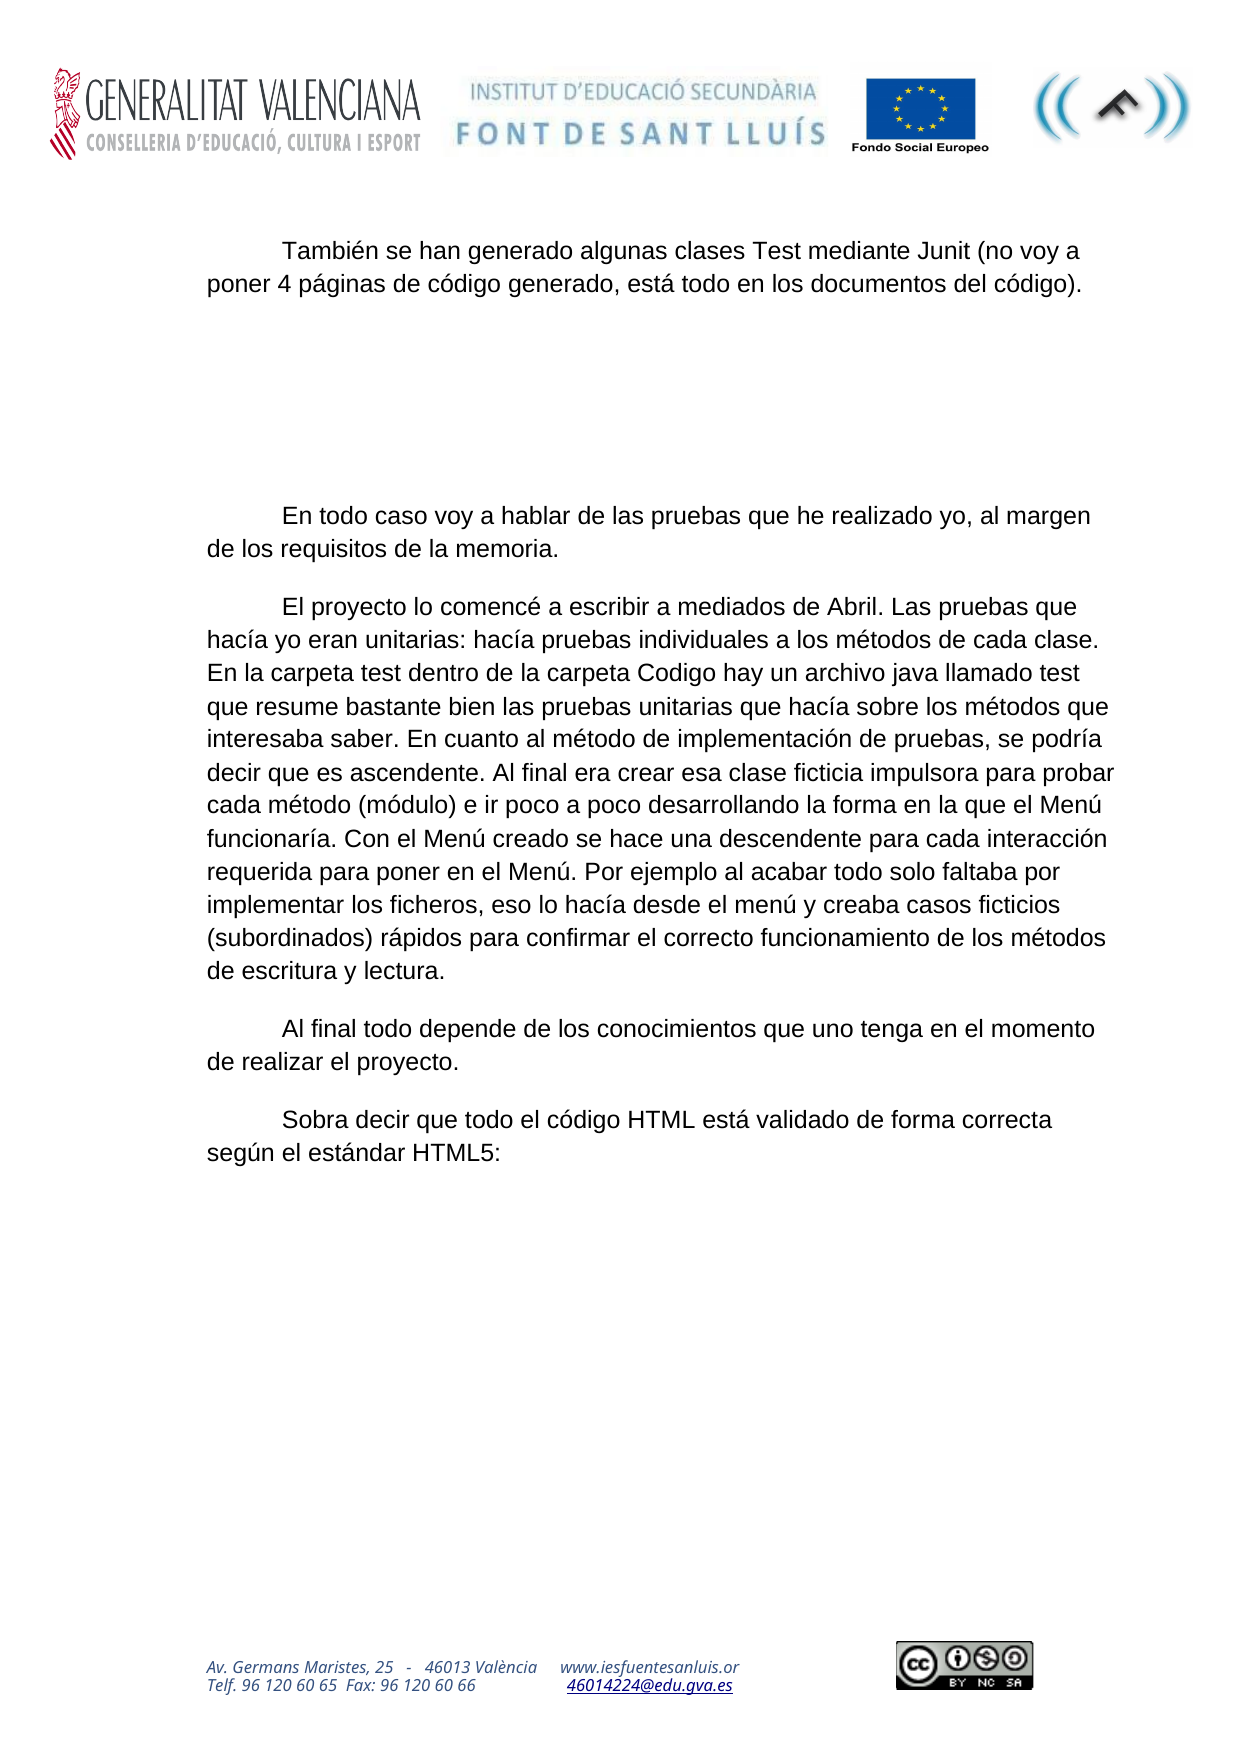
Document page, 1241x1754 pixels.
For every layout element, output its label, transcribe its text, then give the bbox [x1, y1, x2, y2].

picture [440, 66, 829, 157]
text El proyecto lo comencé a escribir a mediados de Abril. Las pruebas que hacía yo eran unitarias: hacía pruebas individuales a los métodos de cada clase. En la carpeta test dentro de la carpeta Codigo hay un archivo java llamado test que resume bastante bien las pruebas unitarias que hacía sobre los métodos que interesaba saber. En cuanto al método de implementación de pruebas, se podría decir que es ascendente. Al final era crear esa clase ficticia impulsora para probar cada método (módulo) e ir poco a poco desarrollando la forma en la que el Menú funcionaría. Con el Menú creado se hace una descendente para cada interacción requerida para poner en el Menú. Por ejemplo al acabar todo solo faltaba por implementar los ficheros, eso lo hacía desde el menú y creaba casos ficticios (subordinados) rápidos para confirmar el correcto funcionamiento de los métodos de escritura y lectura. [207, 592, 1122, 984]
picture [896, 1641, 1034, 1690]
text Sobra decir que todo el código HTML está validado de forma correcta según el estándar HTML5: [207, 1105, 1122, 1166]
picture [46, 66, 424, 162]
picture [1032, 67, 1194, 148]
text Al final todo depende de los conocimientos que uno tenga en el momento de realizar el proyecto. [207, 1014, 1122, 1075]
text En todo caso voy a hablar de las pruebas que he realizado yo, al margen de los requisitos de la memoria. [207, 501, 1122, 563]
picture [849, 61, 993, 157]
text También se han generado algunas clases Test mediante Junit (no voy a poner 4 páginas de código generado, está todo en los documentos del código). [207, 236, 1122, 298]
